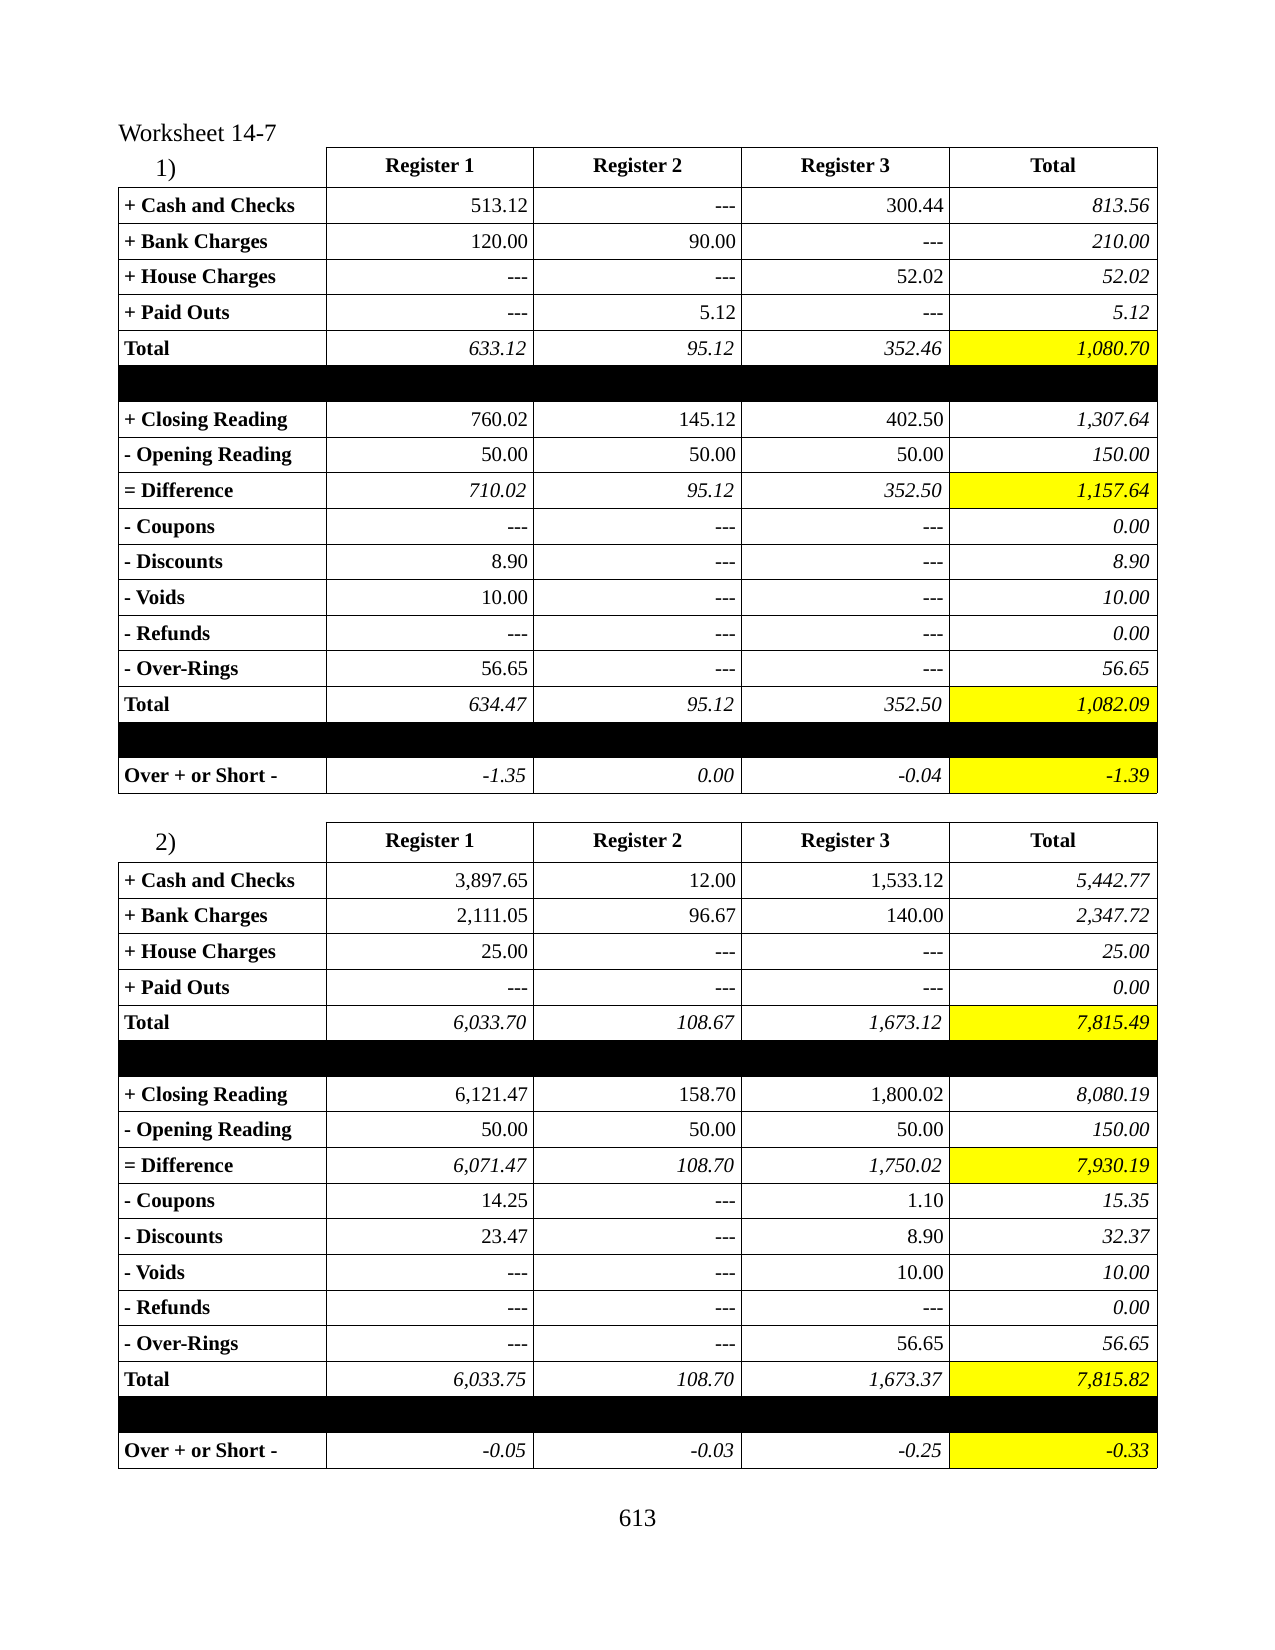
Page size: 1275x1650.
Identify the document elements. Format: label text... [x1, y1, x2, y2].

table_cell 1,533.12 [742, 863, 949, 898]
table_cell --- [534, 651, 741, 686]
table_cell 634.47 [327, 687, 533, 722]
table_cell 56.65 [742, 1326, 949, 1361]
table_cell -0.33 [950, 1433, 1157, 1468]
table_cell 633.12 [327, 331, 533, 365]
table_cell [119, 1397, 326, 1432]
table_cell Total [119, 687, 326, 722]
table_cell - Opening Reading [119, 1112, 326, 1147]
table_cell 25.00 [950, 934, 1157, 969]
table_cell --- [742, 509, 949, 543]
table_cell 108.67 [534, 1006, 741, 1040]
table_header Register 3 [742, 148, 949, 187]
table_cell 108.70 [534, 1362, 741, 1396]
table_cell 56.65 [950, 1326, 1157, 1361]
table_cell [534, 1041, 741, 1076]
table_cell --- [742, 616, 949, 650]
table_cell 108.70 [534, 1148, 741, 1183]
table_cell [119, 723, 326, 757]
table_cell 7,815.82 [950, 1362, 1157, 1396]
table_cell 1,673.12 [742, 1006, 949, 1040]
table_cell 760.02 [327, 402, 533, 437]
text Worksheet 14-7 [118, 118, 1157, 147]
table_cell 352.50 [742, 473, 949, 508]
table_header Register 3 [742, 823, 949, 862]
table_cell 50.00 [327, 1112, 533, 1147]
table_cell 5.12 [534, 295, 741, 330]
table_cell [742, 1397, 949, 1432]
table_cell = Difference [119, 473, 326, 508]
table_cell 7,815.49 [950, 1006, 1157, 1040]
table_cell 8.90 [950, 545, 1157, 579]
table_cell [950, 366, 1157, 401]
table_cell --- [534, 545, 741, 579]
table_cell + House Charges [119, 260, 326, 294]
table_cell [950, 1397, 1157, 1432]
table_cell + Bank Charges [119, 899, 326, 933]
table_cell [534, 723, 741, 757]
table_cell --- [534, 970, 741, 1004]
table_cell 8.90 [742, 1219, 949, 1254]
table_cell 0.00 [950, 509, 1157, 543]
table_cell 300.44 [742, 188, 949, 223]
table_cell 158.70 [534, 1077, 741, 1111]
table_header Register 2 [534, 823, 741, 862]
table_cell [327, 366, 533, 401]
table_cell + Closing Reading [119, 402, 326, 437]
table_cell 6,033.70 [327, 1006, 533, 1040]
table_cell 1,673.37 [742, 1362, 949, 1396]
table_cell [119, 1041, 326, 1076]
table_cell 50.00 [742, 438, 949, 472]
table_cell 1,800.02 [742, 1077, 949, 1111]
table_cell 0.00 [950, 1291, 1157, 1325]
table_cell 0.00 [950, 970, 1157, 1004]
table_header Total [950, 148, 1157, 187]
table_cell 7,930.19 [950, 1148, 1157, 1183]
table_cell - Coupons [119, 1184, 326, 1218]
table_cell 0.00 [534, 758, 741, 793]
table_cell 2,111.05 [327, 899, 533, 933]
table_cell 140.00 [742, 899, 949, 933]
table_cell 32.37 [950, 1219, 1157, 1254]
table_cell 50.00 [534, 1112, 741, 1147]
table_cell --- [534, 1255, 741, 1289]
table_cell 25.00 [327, 934, 533, 969]
table_cell -0.03 [534, 1433, 741, 1468]
table_cell - Coupons [119, 509, 326, 543]
table_cell 513.12 [327, 188, 533, 223]
table_cell 1,750.02 [742, 1148, 949, 1183]
table_cell 56.65 [950, 651, 1157, 686]
table_cell 10.00 [742, 1255, 949, 1289]
table_cell [950, 1041, 1157, 1076]
table_header Register 2 [534, 148, 741, 187]
table_cell 96.67 [534, 899, 741, 933]
table_cell 8,080.19 [950, 1077, 1157, 1111]
table_header Register 1 [327, 823, 533, 862]
table_cell [742, 366, 949, 401]
table_cell + Closing Reading [119, 1077, 326, 1111]
table_cell + Cash and Checks [119, 188, 326, 223]
table_cell --- [327, 970, 533, 1004]
table_cell --- [327, 616, 533, 650]
table_cell 145.12 [534, 402, 741, 437]
table_cell + Cash and Checks [119, 863, 326, 898]
table_cell 710.02 [327, 473, 533, 508]
table_cell 3,897.65 [327, 863, 533, 898]
table_cell + Bank Charges [119, 224, 326, 258]
table_cell 95.12 [534, 687, 741, 722]
table_cell 95.12 [534, 473, 741, 508]
table_cell 52.02 [950, 260, 1157, 294]
table_cell --- [327, 1326, 533, 1361]
table_cell --- [534, 1184, 741, 1218]
table_cell 50.00 [327, 438, 533, 472]
table_cell 1,080.70 [950, 331, 1157, 365]
table_cell 6,033.75 [327, 1362, 533, 1396]
table_cell --- [534, 580, 741, 615]
table_cell -0.25 [742, 1433, 949, 1468]
table_cell [119, 366, 326, 401]
table_cell 210.00 [950, 224, 1157, 258]
table_cell 2,347.72 [950, 899, 1157, 933]
table_cell 12.00 [534, 863, 741, 898]
table_cell = Difference [119, 1148, 326, 1183]
table_cell --- [742, 545, 949, 579]
table_cell --- [534, 1219, 741, 1254]
table_cell --- [534, 509, 741, 543]
table_cell 0.00 [950, 616, 1157, 650]
table_cell -0.05 [327, 1433, 533, 1468]
table_cell Total [119, 1362, 326, 1396]
table_cell 10.00 [950, 1255, 1157, 1289]
table_cell 1,157.64 [950, 473, 1157, 508]
table_cell - Discounts [119, 545, 326, 579]
table_cell Over + or Short - [119, 758, 326, 793]
table_cell + Paid Outs [119, 295, 326, 330]
table_cell [534, 366, 741, 401]
table_cell --- [534, 1326, 741, 1361]
table_cell --- [534, 1291, 741, 1325]
table_cell 352.50 [742, 687, 949, 722]
table_header Register 1 [327, 148, 533, 187]
table_cell 8.90 [327, 545, 533, 579]
table_cell --- [534, 934, 741, 969]
table_cell 10.00 [327, 580, 533, 615]
table_cell --- [327, 295, 533, 330]
table_cell --- [327, 1291, 533, 1325]
table_cell 14.25 [327, 1184, 533, 1218]
table_cell 5,442.77 [950, 863, 1157, 898]
table_cell - Refunds [119, 616, 326, 650]
table_cell [327, 1397, 533, 1432]
table_cell [327, 723, 533, 757]
table_cell 52.02 [742, 260, 949, 294]
table_cell --- [742, 934, 949, 969]
table_cell --- [742, 224, 949, 258]
table_cell 10.00 [950, 580, 1157, 615]
table_header 2) [118, 822, 326, 862]
table_cell - Refunds [119, 1291, 326, 1325]
table_cell --- [742, 970, 949, 1004]
table_cell - Voids [119, 580, 326, 615]
table_cell 402.50 [742, 402, 949, 437]
table_cell -0.04 [742, 758, 949, 793]
table_cell 150.00 [950, 438, 1157, 472]
table_cell + Paid Outs [119, 970, 326, 1004]
table_cell - Voids [119, 1255, 326, 1289]
table_cell 15.35 [950, 1184, 1157, 1218]
table_cell Over + or Short - [119, 1433, 326, 1468]
table_cell - Over-Rings [119, 1326, 326, 1361]
table_cell 1,082.09 [950, 687, 1157, 722]
table_cell 50.00 [534, 438, 741, 472]
table_cell 150.00 [950, 1112, 1157, 1147]
table_cell [742, 723, 949, 757]
table_cell --- [327, 509, 533, 543]
table_cell 352.46 [742, 331, 949, 365]
table_cell 1,307.64 [950, 402, 1157, 437]
table_cell [950, 723, 1157, 757]
table_cell Total [119, 1006, 326, 1040]
table_cell --- [742, 295, 949, 330]
table_cell --- [534, 188, 741, 223]
table_cell - Opening Reading [119, 438, 326, 472]
table_cell --- [742, 580, 949, 615]
table_header Total [950, 823, 1157, 862]
table_cell --- [534, 616, 741, 650]
table_cell 95.12 [534, 331, 741, 365]
table_header 1) [118, 147, 326, 187]
table_cell 120.00 [327, 224, 533, 258]
table_cell --- [327, 260, 533, 294]
table_cell 90.00 [534, 224, 741, 258]
table_cell 50.00 [742, 1112, 949, 1147]
table_cell - Discounts [119, 1219, 326, 1254]
table_cell 813.56 [950, 188, 1157, 223]
table_cell 1.10 [742, 1184, 949, 1218]
table_cell -1.35 [327, 758, 533, 793]
table_cell 56.65 [327, 651, 533, 686]
table_cell Total [119, 331, 326, 365]
table_cell - Over-Rings [119, 651, 326, 686]
table_cell --- [742, 651, 949, 686]
table_cell [327, 1041, 533, 1076]
table_cell + House Charges [119, 934, 326, 969]
table_cell --- [534, 260, 741, 294]
table_cell --- [742, 1291, 949, 1325]
table_cell -1.39 [950, 758, 1157, 793]
table_cell --- [327, 1255, 533, 1289]
table_cell [742, 1041, 949, 1076]
table_cell 23.47 [327, 1219, 533, 1254]
table_cell 5.12 [950, 295, 1157, 330]
table_cell 6,071.47 [327, 1148, 533, 1183]
table_cell 6,121.47 [327, 1077, 533, 1111]
table_cell [534, 1397, 741, 1432]
